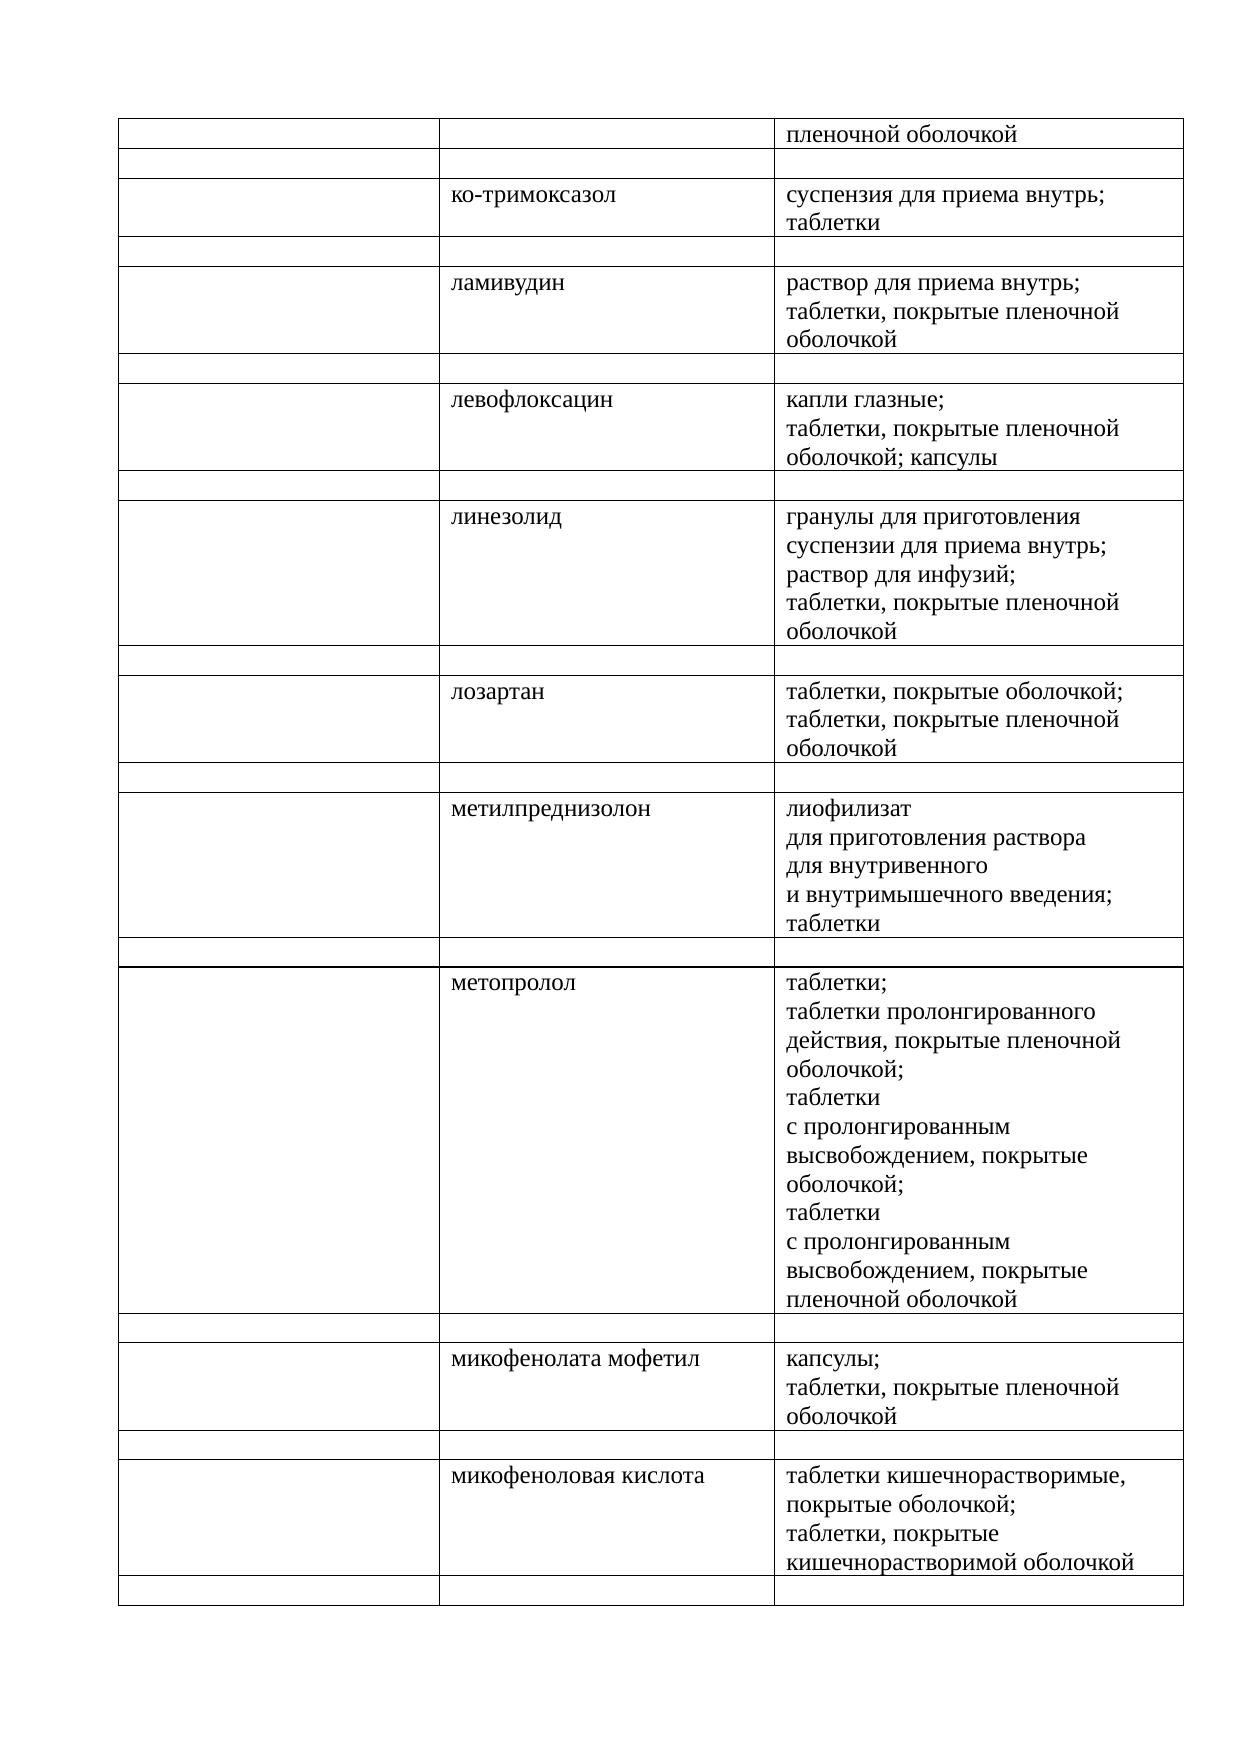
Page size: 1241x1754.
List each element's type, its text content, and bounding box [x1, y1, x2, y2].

table_cell ко-тримоксазол [440, 179, 774, 236]
table_cell [775, 938, 1183, 966]
table_cell ламивудин [440, 267, 774, 353]
table_cell [440, 354, 774, 383]
table_cell [119, 968, 439, 1312]
table_cell [775, 646, 1183, 675]
table_cell [119, 676, 439, 762]
table_cell левофлоксацин [440, 384, 774, 470]
table_cell микофенолата мофетил [440, 1343, 774, 1429]
table_cell [775, 763, 1183, 792]
table_cell [775, 237, 1183, 266]
table_cell [119, 938, 439, 966]
table_cell [119, 1431, 439, 1459]
table_cell [119, 384, 439, 470]
table_cell [775, 1431, 1183, 1459]
table_cell капли глазные; таблетки, покрытые пленочной оболочкой; капсулы [775, 384, 1183, 470]
table_cell капсулы; таблетки, покрытые пленочной оболочкой [775, 1343, 1183, 1429]
table_cell [440, 237, 774, 266]
table_cell [440, 938, 774, 966]
table_cell гранулы для приготовления суспензии для приема внутрь; раствор для инфузий; таблетки, покрытые пленочной оболочкой [775, 501, 1183, 645]
table_cell [119, 149, 439, 178]
table_cell [775, 354, 1183, 383]
table_cell метилпреднизолон [440, 793, 774, 937]
table_cell [775, 149, 1183, 178]
table_cell [119, 354, 439, 383]
table_cell [119, 471, 439, 500]
table_cell пленочной оболочкой [775, 119, 1183, 148]
table_cell [440, 1576, 774, 1605]
table_cell [119, 267, 439, 353]
table_cell таблетки кишечнорастворимые, покрытые оболочкой; таблетки, покрытые кишечнорастворимой оболочкой [775, 1460, 1183, 1575]
table_cell [119, 1460, 439, 1575]
table_cell [440, 1431, 774, 1459]
table_cell метопролол [440, 968, 774, 1312]
table_cell [775, 1576, 1183, 1605]
table_cell [119, 793, 439, 937]
table_cell [119, 646, 439, 675]
table_cell микофеноловая кислота [440, 1460, 774, 1575]
table_cell [119, 501, 439, 645]
table_cell [440, 149, 774, 178]
table_cell таблетки; таблетки пролонгированного действия, покрытые пленочной оболочкой; таблетки с пролонгированным высвобождением, покрытые оболочкой; таблетки с пролонгированным высвобождением, покрытые пленочной оболочкой [775, 968, 1183, 1312]
table_cell [119, 237, 439, 266]
table_cell [440, 1314, 774, 1342]
table_cell [440, 471, 774, 500]
table_cell [775, 1314, 1183, 1342]
table_cell таблетки, покрытые оболочкой; таблетки, покрытые пленочной оболочкой [775, 676, 1183, 762]
table_cell [775, 471, 1183, 500]
table_cell [440, 646, 774, 675]
table_cell [440, 763, 774, 792]
table_cell линезолид [440, 501, 774, 645]
table_cell [119, 179, 439, 236]
table_cell лозартан [440, 676, 774, 762]
table_cell суспензия для приема внутрь; таблетки [775, 179, 1183, 236]
table_cell [119, 1576, 439, 1605]
table_cell раствор для приема внутрь; таблетки, покрытые пленочной оболочкой [775, 267, 1183, 353]
table_cell [119, 763, 439, 792]
table_cell [119, 1314, 439, 1342]
table_cell [440, 119, 774, 148]
table_cell [119, 1343, 439, 1429]
table_cell лиофилизат для приготовления раствора для внутривенного и внутримышечного введения; таблетки [775, 793, 1183, 937]
table_cell [119, 119, 439, 148]
